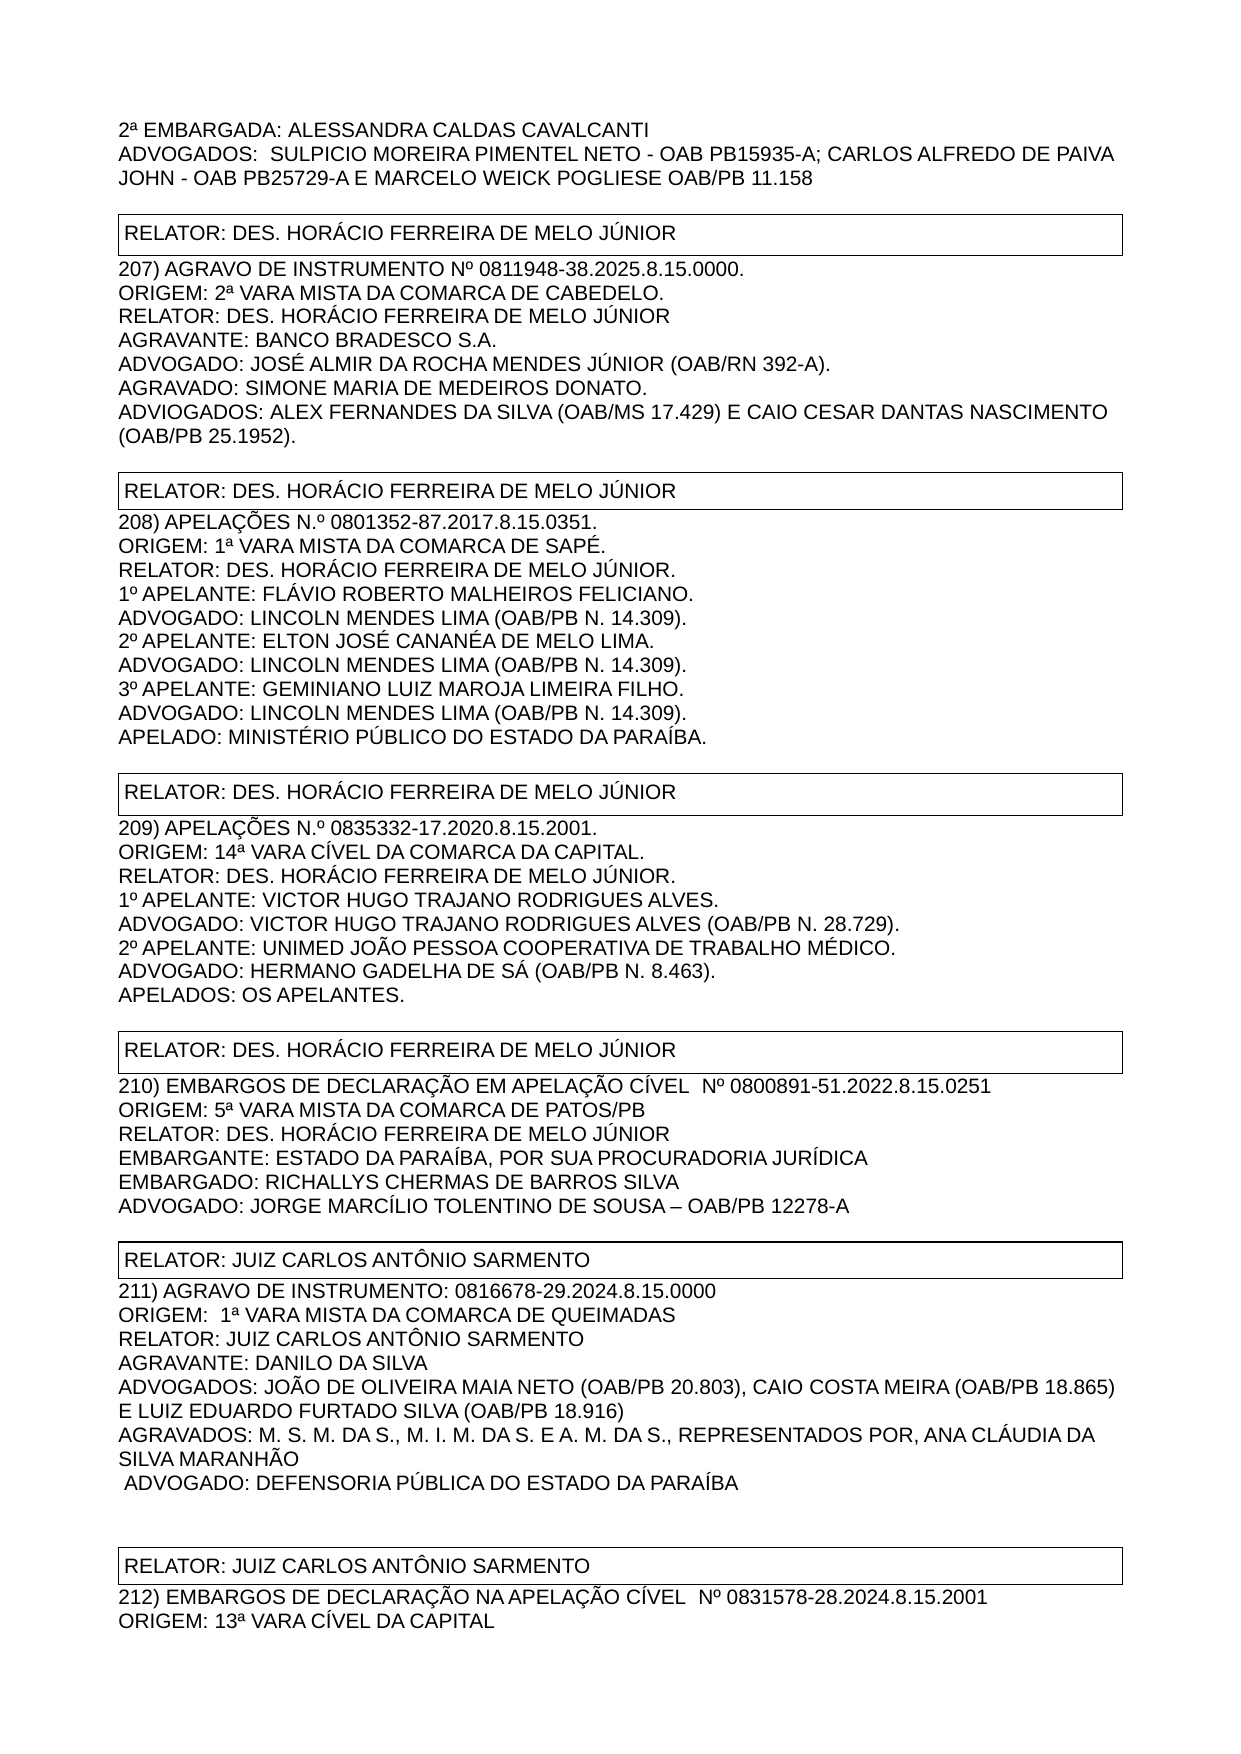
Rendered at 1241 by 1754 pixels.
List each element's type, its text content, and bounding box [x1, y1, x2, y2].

text RELATOR: DES. HORÁCIO FERREIRA DE MELO JÚNIOR. [118, 863, 1122, 887]
text ORIGEM: 14ª VARA CÍVEL DA COMARCA DA CAPITAL. [118, 839, 1122, 863]
text RELATOR: JUIZ CARLOS ANTÔNIO SARMENTO [118, 1327, 1122, 1351]
text 3º APELANTE: GEMINIANO LUIZ MAROJA LIMEIRA FILHO. [118, 677, 1122, 701]
text 1º APELANTE: FLÁVIO ROBERTO MALHEIROS FELICIANO. [118, 581, 1122, 605]
text ADVOGADO: LINCOLN MENDES LIMA (OAB/PB N. 14.309). [118, 605, 1122, 629]
text APELADOS: OS APELANTES. [118, 983, 1122, 1007]
text ADVOGADO: VICTOR HUGO TRAJANO RODRIGUES ALVES (OAB/PB N. 28.729). [118, 911, 1122, 935]
table_header RELATOR: DES. HORÁCIO FERREIRA DE MELO JÚNIOR [119, 1032, 1122, 1073]
table_header RELATOR: DES. HORÁCIO FERREIRA DE MELO JÚNIOR [119, 215, 1122, 255]
text ADVOGADO: JOSÉ ALMIR DA ROCHA MENDES JÚNIOR (OAB/RN 392-A). [118, 352, 1122, 376]
text RELATOR: DES. HORÁCIO FERREIRA DE MELO JÚNIOR [118, 1122, 1122, 1146]
text ADVOGADO: DEFENSORIA PÚBLICA DO ESTADO DA PARAÍBA [118, 1471, 1122, 1494]
table_header RELATOR: JUIZ CARLOS ANTÔNIO SARMENTO [119, 1243, 1122, 1278]
text ADVOGADOS: SULPICIO MOREIRA PIMENTEL NETO - OAB PB15935-A; CARLOS ALFREDO DE PAIVA JOHN - OAB PB25729-A E MARCELO WEICK POGLIESE OAB/PB 11.158 [118, 142, 1122, 190]
text AGRAVANTE: DANILO DA SILVA [118, 1351, 1122, 1375]
table_header RELATOR: JUIZ CARLOS ANTÔNIO SARMENTO [119, 1548, 1122, 1584]
text 209) APELAÇÕES N.º 0835332-17.2020.8.15.2001. [118, 816, 1122, 839]
text ORIGEM: 1ª VARA MISTA DA COMARCA DE SAPÉ. [118, 533, 1122, 557]
text 208) APELAÇÕES N.º 0801352-87.2017.8.15.0351. [118, 510, 1122, 533]
text 210) EMBARGOS DE DECLARAÇÃO EM APELAÇÃO CÍVEL Nº 0800891-51.2022.8.15.0251 [118, 1074, 1122, 1098]
text APELADO: MINISTÉRIO PÚBLICO DO ESTADO DA PARAÍBA. [118, 725, 1122, 749]
text 211) AGRAVO DE INSTRUMENTO: 0816678-29.2024.8.15.0000 [118, 1279, 1122, 1303]
text 212) EMBARGOS DE DECLARAÇÃO NA APELAÇÃO CÍVEL Nº 0831578-28.2024.8.15.2001 [118, 1585, 1122, 1609]
text 2º APELANTE: UNIMED JOÃO PESSOA COOPERATIVA DE TRABALHO MÉDICO. [118, 935, 1122, 959]
text ADVOGADOS: JOÃO DE OLIVEIRA MAIA NETO (OAB/PB 20.803), CAIO COSTA MEIRA (OAB/PB 18.865) E LUIZ EDUARDO FURTADO SILVA (OAB/PB 18.916) [118, 1375, 1122, 1423]
text ORIGEM: 1ª VARA MISTA DA COMARCA DE QUEIMADAS [118, 1303, 1122, 1327]
text ORIGEM: 2ª VARA MISTA DA COMARCA DE CABEDELO. [118, 280, 1122, 304]
table_header RELATOR: DES. HORÁCIO FERREIRA DE MELO JÚNIOR [119, 774, 1122, 814]
text ADVIOGADOS: ALEX FERNANDES DA SILVA (OAB/MS 17.429) E CAIO CESAR DANTAS NASCIMENTO (OAB/PB 25.1952). [118, 400, 1122, 448]
text RELATOR: DES. HORÁCIO FERREIRA DE MELO JÚNIOR [118, 304, 1122, 328]
text AGRAVADO: SIMONE MARIA DE MEDEIROS DONATO. [118, 376, 1122, 400]
text ADVOGADO: HERMANO GADELHA DE SÁ (OAB/PB N. 8.463). [118, 959, 1122, 983]
text ADVOGADO: LINCOLN MENDES LIMA (OAB/PB N. 14.309). [118, 653, 1122, 677]
text 2ª EMBARGADA: ALESSANDRA CALDAS CAVALCANTI [118, 118, 1122, 142]
text ADVOGADO: JORGE MARCÍLIO TOLENTINO DE SOUSA – OAB/PB 12278-A [118, 1193, 1122, 1217]
text EMBARGADO: RICHALLYS CHERMAS DE BARROS SILVA [118, 1169, 1122, 1193]
text AGRAVANTE: BANCO BRADESCO S.A. [118, 328, 1122, 352]
text 1º APELANTE: VICTOR HUGO TRAJANO RODRIGUES ALVES. [118, 887, 1122, 911]
table_header RELATOR: DES. HORÁCIO FERREIRA DE MELO JÚNIOR [119, 473, 1122, 508]
text ORIGEM: 5ª VARA MISTA DA COMARCA DE PATOS/PB [118, 1098, 1122, 1122]
text EMBARGANTE: ESTADO DA PARAÍBA, POR SUA PROCURADORIA JURÍDICA [118, 1146, 1122, 1169]
text ORIGEM: 13ª VARA CÍVEL DA CAPITAL [118, 1609, 1122, 1633]
text 207) AGRAVO DE INSTRUMENTO Nº 0811948-38.2025.8.15.0000. [118, 256, 1122, 280]
text RELATOR: DES. HORÁCIO FERREIRA DE MELO JÚNIOR. [118, 557, 1122, 581]
text ADVOGADO: LINCOLN MENDES LIMA (OAB/PB N. 14.309). [118, 701, 1122, 725]
text 2º APELANTE: ELTON JOSÉ CANANÉA DE MELO LIMA. [118, 629, 1122, 653]
text AGRAVADOS: M. S. M. DA S., M. I. M. DA S. E A. M. DA S., REPRESENTADOS POR, ANA CLÁUDIA DA SILVA MARANHÃO [118, 1423, 1122, 1471]
